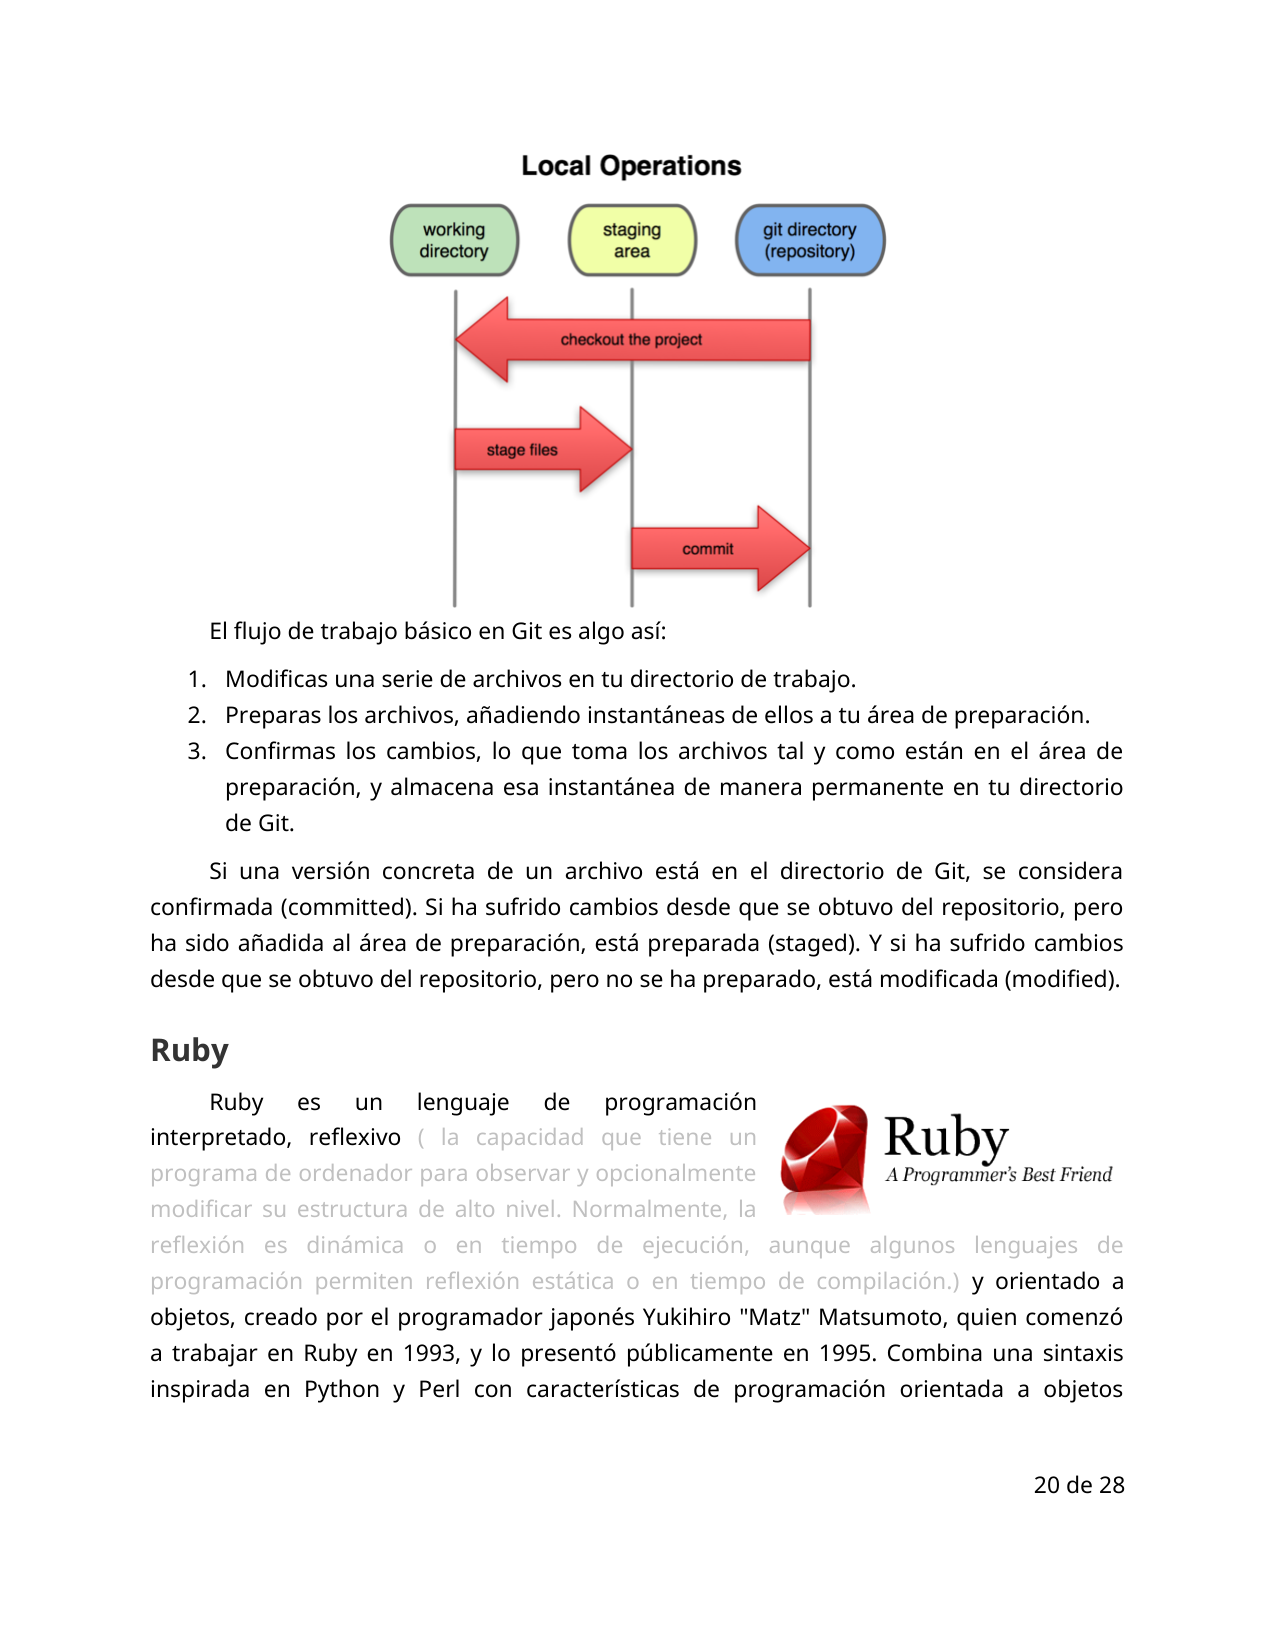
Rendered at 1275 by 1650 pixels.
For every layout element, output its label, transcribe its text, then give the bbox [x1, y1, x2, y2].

list Confirmas los cambios, lo que toma los archivos tal y como están en el área de preparación, y almacena esa instantánea de manera permanente en tu directorio de Git. [187, 735, 1125, 838]
list Preparas los archivos, añadiendo instantáneas de ellos a tu área de preparación. [187, 699, 1125, 730]
text El flujo de trabajo básico en Git es algo así: [150, 610, 1125, 646]
subtitle Ruby [150, 1028, 1125, 1071]
list Modificas una serie de archivos en tu directorio de trabajo. [187, 663, 1125, 694]
picture [387, 150, 888, 610]
text Si una versión concreta de un archivo está en el directorio de Git, se considera confirmada (committed). Si ha sufrido cambios desde que se obtuvo del repositorio, pero ha sido añadida al área de preparación, está preparada (staged). Y si ha sufrido cambios desde que se obtuvo del repositorio, pero no se ha preparado, está modificada (modified). [150, 855, 1125, 994]
text Ruby es un lenguaje de programación interpretado, reflexivo ( la capacidad que tiene un programa de ordenador para observar y opcionalmente modificar su estructura de alto nivel. Normalmente, la reflexión es dinámica o en tiempo de ejecución, aunque algunos lenguajes de programación permiten reflexión estática o en tiempo de compilación.) y orientado a objetos, creado por el programador japonés Yukihiro "Matz" Matsumoto, quien comenzó a trabajar en Ruby en 1993, y lo presentó públicamente en 1995. Combina una sintaxis inspirada en Python y Perl con características de programación orientada a objetos [150, 1085, 1125, 1404]
picture [769, 1085, 1129, 1215]
